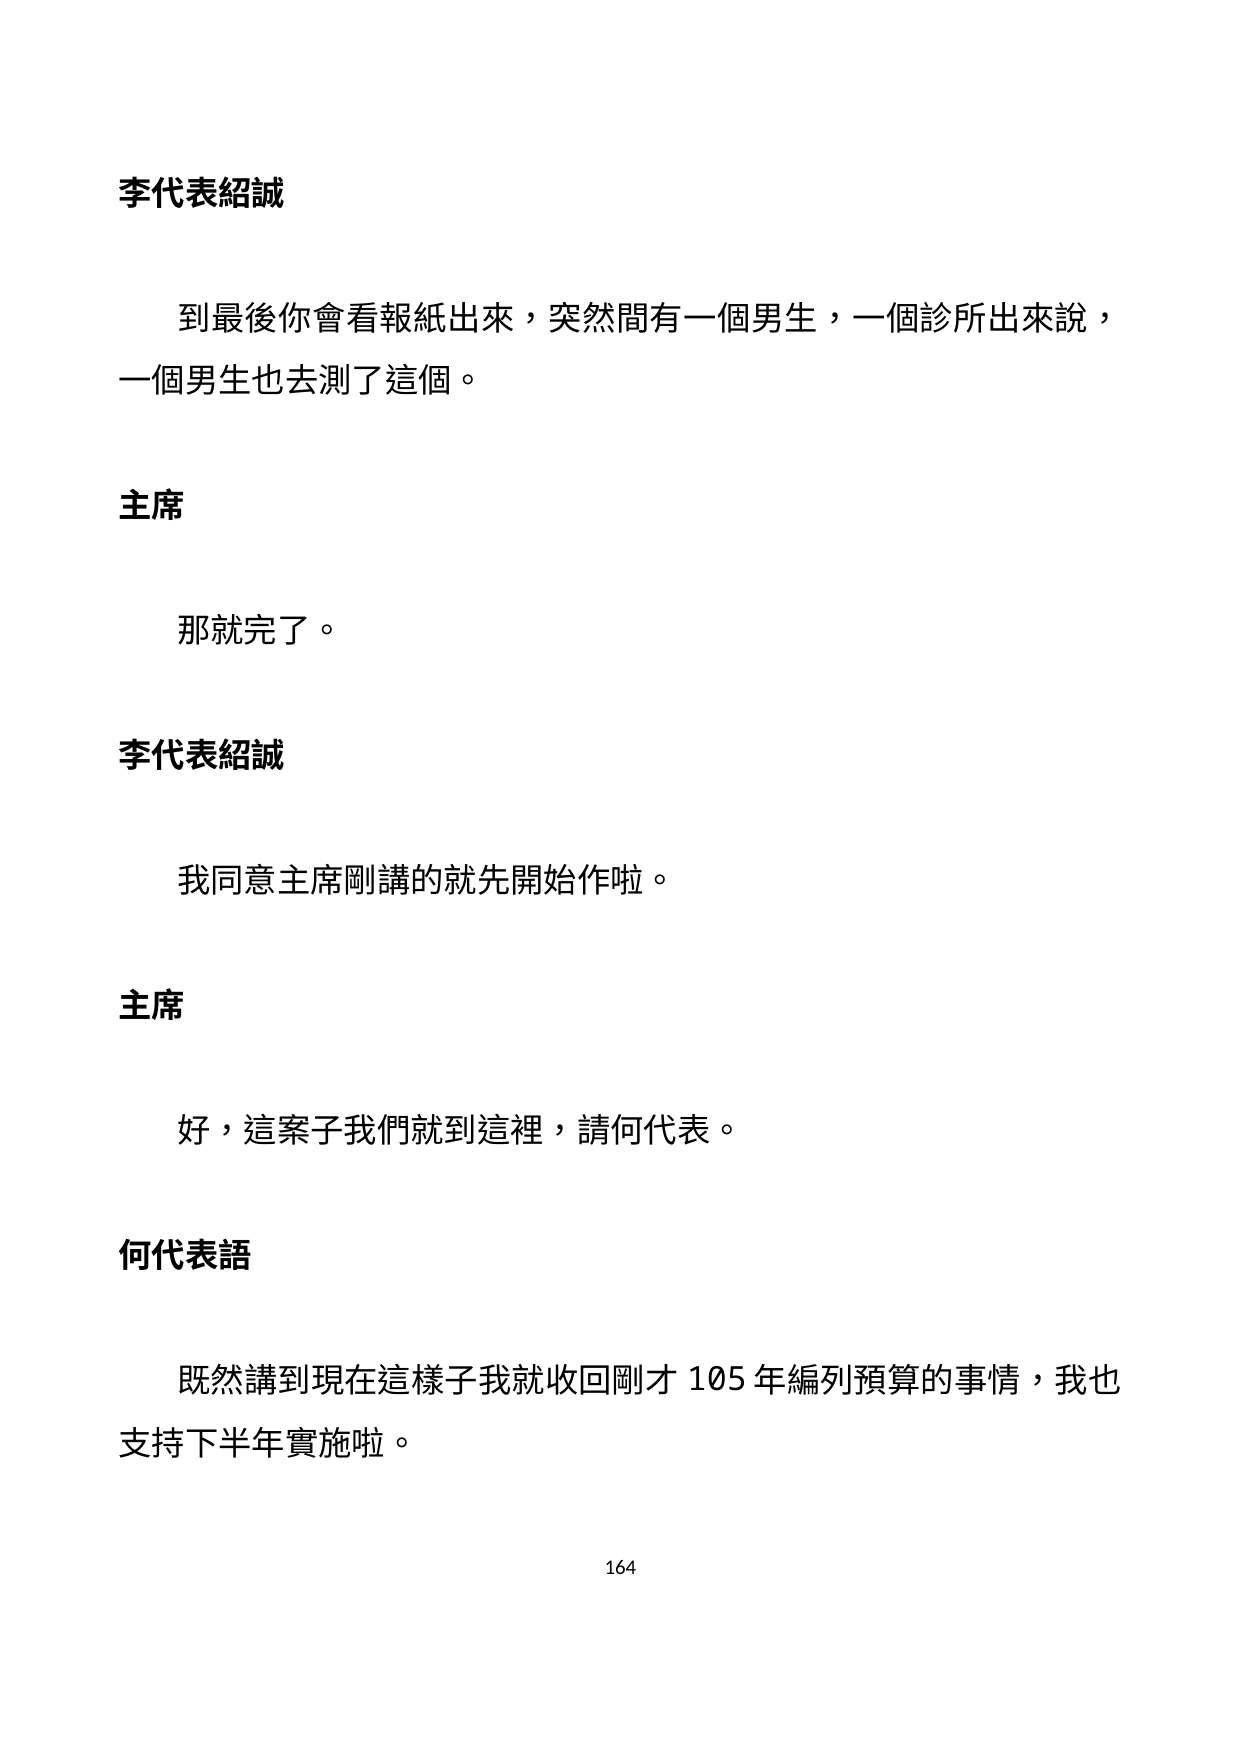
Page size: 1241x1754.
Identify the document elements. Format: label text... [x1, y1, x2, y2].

text 我同意主席剛講的就先開始作啦。 [118, 836, 1122, 899]
text 李代表紹誠 [118, 149, 1122, 211]
text 那就完了。 [118, 586, 1122, 649]
text 何代表語 [118, 1211, 1122, 1274]
text 主席 [118, 461, 1122, 524]
text 李代表紹誠 [118, 711, 1122, 774]
text 既然講到現在這樣子我就收回剛才105年編列預算的事情，我也支持下半年實施啦。 [118, 1336, 1122, 1461]
text 好，這案子我們就到這裡，請何代表。 [118, 1086, 1122, 1149]
text 到最後你會看報紙出來，突然間有一個男生，一個診所出來說，一個男生也去測了這個。 [118, 274, 1122, 399]
text 主席 [118, 961, 1122, 1024]
